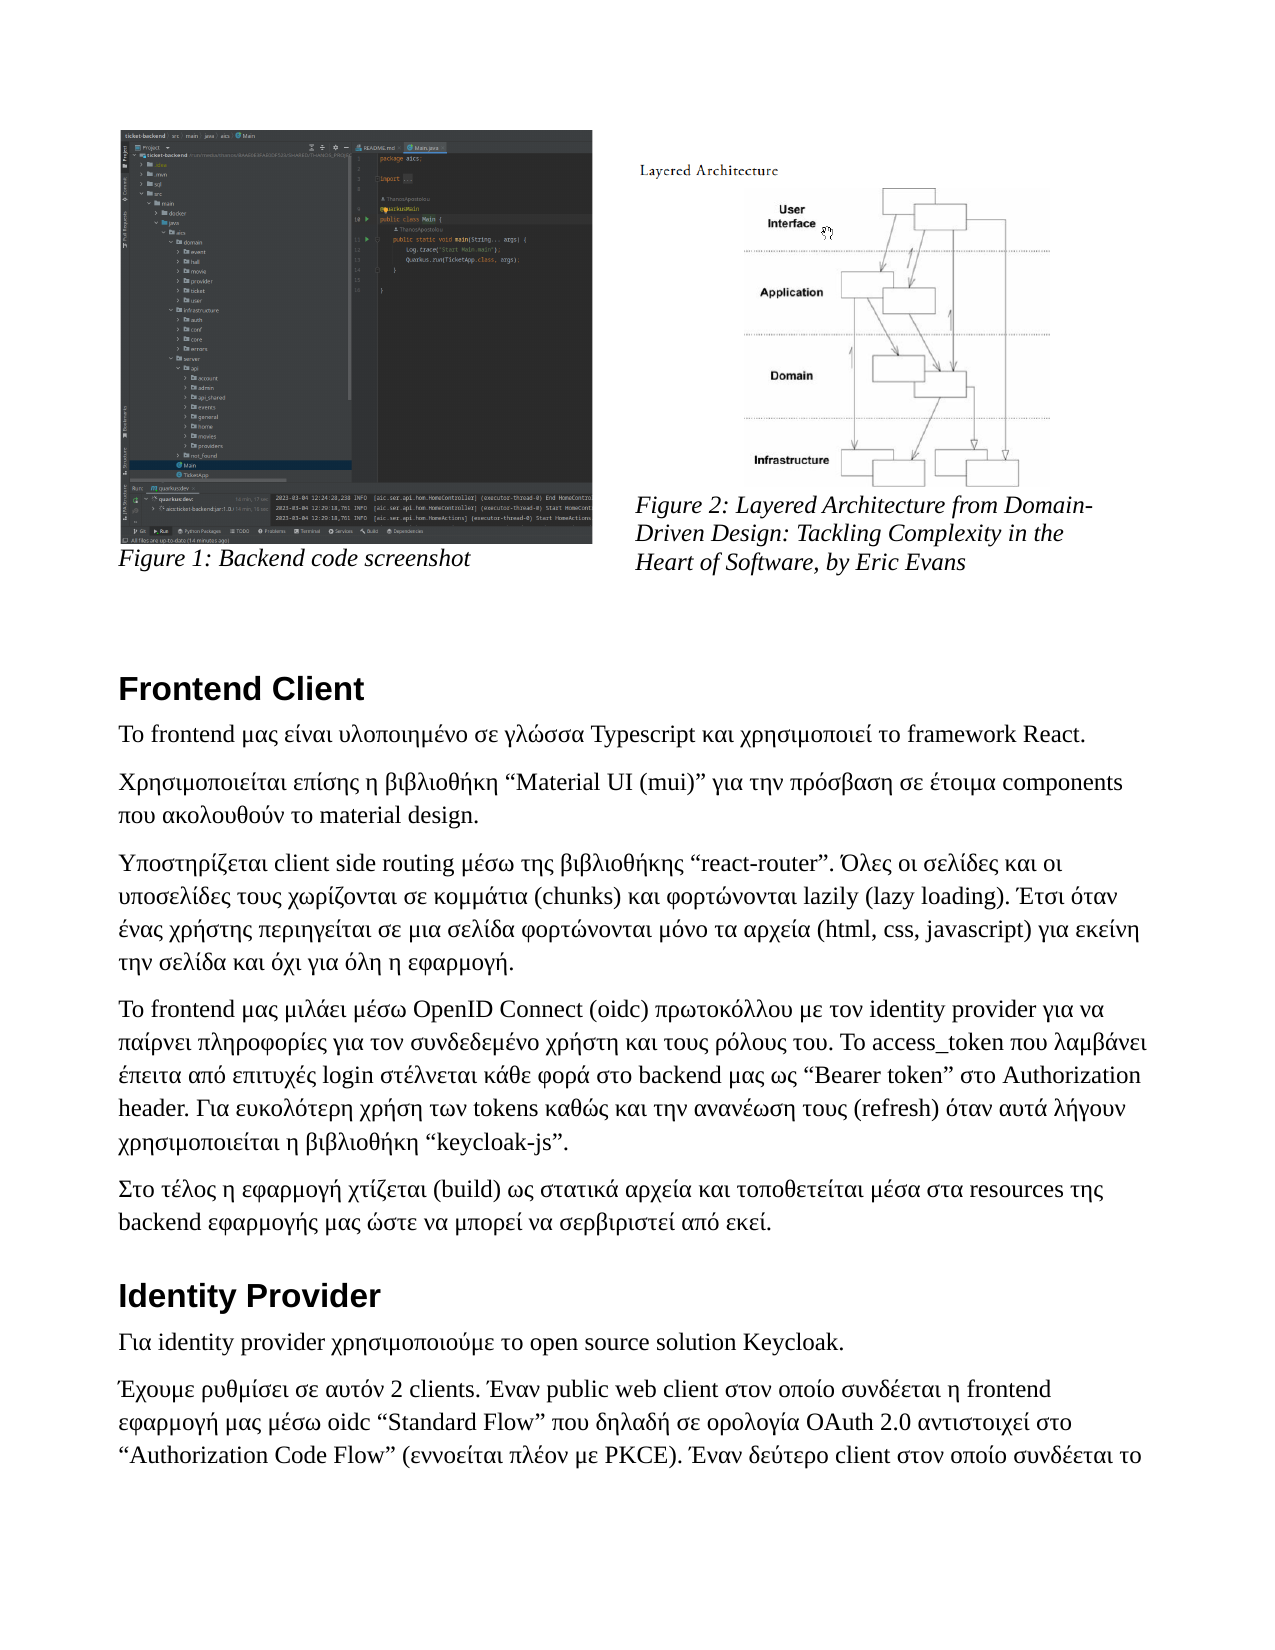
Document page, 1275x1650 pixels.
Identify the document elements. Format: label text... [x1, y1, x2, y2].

text Figure 1: Backend code screenshot [118, 544, 595, 572]
text Το frontend μας είναι υλοποιημένο σε γλώσσα Typescript και χρησιμοποιεί το framework React. [118, 719, 1157, 748]
text Για identity provider χρησιμοποιούμε το open source solution Keycloak. [118, 1327, 1157, 1355]
text Χρησιμοποιείται επίσης η βιβλιοθήκη “Material UI (mui)” για την πρόσβαση σε έτοιμα components που ακολουθούν το material design. [118, 767, 1157, 829]
text Στο τέλος η εφαρμογή χτίζεται (build) ως στατικά αρχεία και τοποθετείται μέσα στα resources της backend εφαρμογής μας ώστε να μπορεί να σερβιριστεί από εκεί. [118, 1174, 1157, 1236]
text Υποστηρίζεται client side routing μέσω της βιβλιοθήκης “react-router”. Όλες οι σελίδες και οι υποσελίδες τους χωρίζονται σε κομμάτια (chunks) και φορτώνονται lazily (lazy loading). Έτσι όταν ένας χρήστης περιηγείται σε μια σελίδα φορτώνονται μόνο τα αρχεία (html, css, javascript) για εκείνη την σελίδα και όχι για όλη η εφαρμογή. [118, 848, 1157, 976]
subtitle Identity Provider [118, 1276, 1157, 1314]
text Το frontend μας μιλάει μέσω OpenID Connect (oidc) πρωτοκόλλου με τον identity provider για να παίρνει πληροφορίες για τον συνδεδεμένο χρήστη και τους ρόλους του. Το access_token που λαμβάνει έπειτα από επιτυχές login στέλνεται κάθε φορά στο backend μας ως “Bearer token” στο Authorization header. Για ευκολότερη χρήση των tokens καθώς και την ανανέωση τους (refresh) όταν αυτά λήγουν χρησιμοποιείται η βιβλιοθήκη “keycloak-js”. [118, 994, 1157, 1155]
picture [635, 161, 1097, 490]
text Figure 2: Layered Architecture from Domain-Driven Design: Tackling Complexity in the Heart of Software, by Eric Evans [635, 490, 1097, 576]
text Έχουμε ρυθμίσει σε αυτόν 2 clients. Έναν public web client στον οποίο συνδέεται η frontend εφαρμογή μας μέσω oidc “Standard Flow” που δηλαδή σε ορολογία OAuth 2.0 αντιστοιχεί στο “Authorization Code Flow” (εννοείται πλέον με PKCE). Έναν δεύτερο client στον οποίο συνδέεται το [118, 1374, 1157, 1469]
picture [120, 130, 593, 544]
subtitle Frontend Client [118, 669, 1157, 707]
